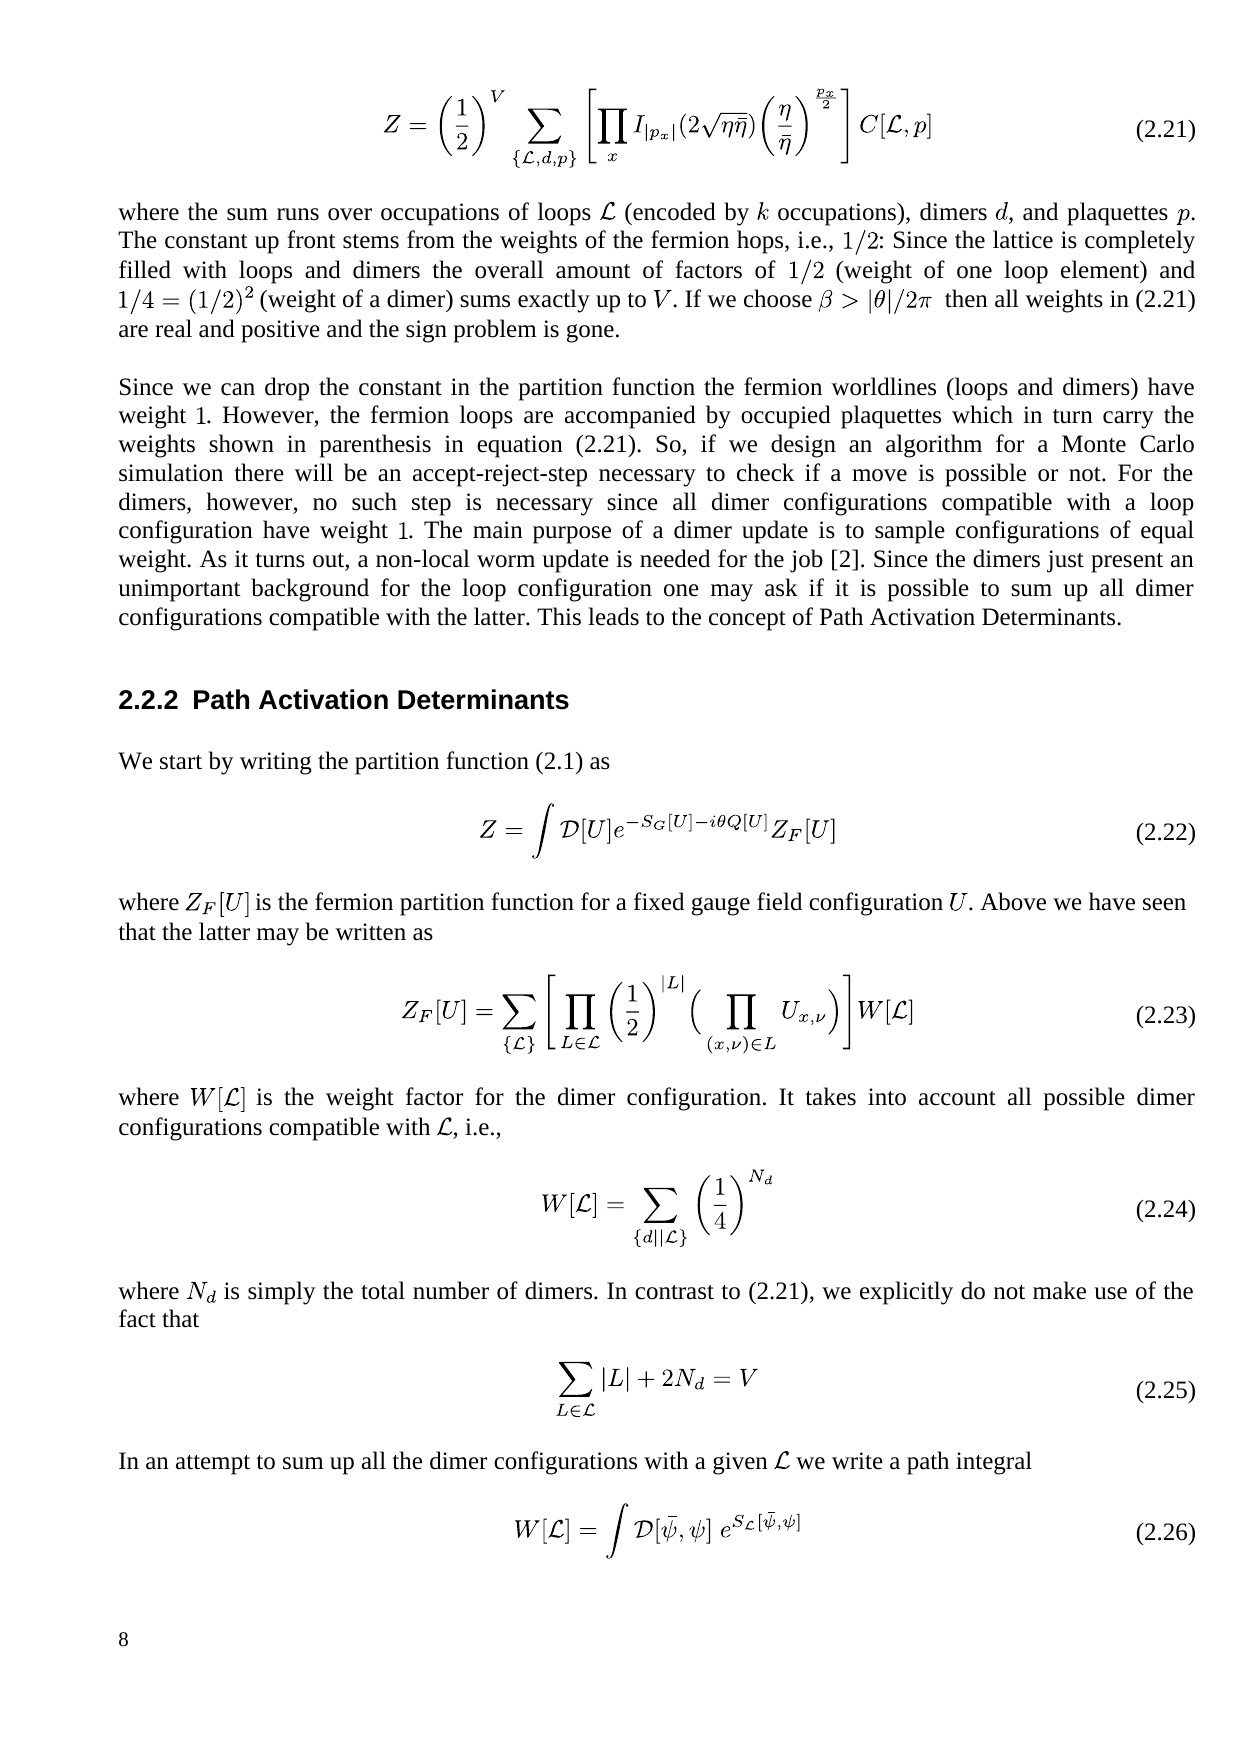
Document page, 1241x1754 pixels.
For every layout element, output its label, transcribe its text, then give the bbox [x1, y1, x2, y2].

text [118, 974, 548, 1054]
text (2.25) [581, 1362, 1196, 1417]
text where is the weight factor for the dimer configuration. It takes into account all possible dimer configurations compatible with , i.e., [118, 1082, 1196, 1141]
subtitle Path Activation Determinants [118, 684, 1196, 716]
text [118, 1503, 624, 1559]
text [118, 1169, 751, 1247]
text [118, 803, 549, 859]
text (2.22) [537, 803, 1196, 859]
text where the sum runs over occupations of loops (encoded by occupations), dimers , and plaquettes . The constant up front stems from the weights of the fermion hops, i.e., : Since the lattice is completely filled with loops and dimers the overall amount of factors of (weight of one loop element) and (weight of a dimer) sums exactly up to . If we choose then all weights in (2.21) are real and positive and the sign problem is gone. [118, 197, 1196, 343]
text We start by writing the partition function (2.1) as [118, 746, 1196, 774]
text (2.23) [745, 974, 1196, 1054]
text where is simply the total number of dimers. In contrast to (2.21), we explicitly do not make use of the fact that [118, 1276, 1196, 1333]
text In an attempt to sum up all the dimer configurations with a given we write a path integral [118, 1446, 1196, 1474]
text where is the fermion partition function for a fixed gauge field configuration . Above we have seen that the latter may be written as [118, 887, 1196, 946]
text (2.21) [573, 89, 1196, 168]
text (2.26) [611, 1503, 1196, 1559]
text [118, 1362, 573, 1417]
text Since we can drop the constant in the partition function the fermion worldlines (loops and dimers) have weight . However, the fermion loops are accompanied by occupied plaquettes which in turn carry the weights shown in parenthesis in equation (2.21). So, if we design an algorithm for a Monte Carlo simulation there will be an accept-reject-step necessary to check if a move is possible or not. For the dimers, however, no such step is necessary since all dimer configurations compatible with a loop configuration have weight . The main purpose of a dimer update is to sample configurations of equal weight. As it turns out, a non-local worm update is needed for the job [2]. Since the dimers just present an unimportant background for the loop configuration one may ask if it is possible to sum up all dimer configurations compatible with the latter. This leads to the concept of Path Activation Determinants. [118, 372, 1196, 631]
text [118, 89, 516, 168]
text (2.24) [684, 1169, 1196, 1247]
